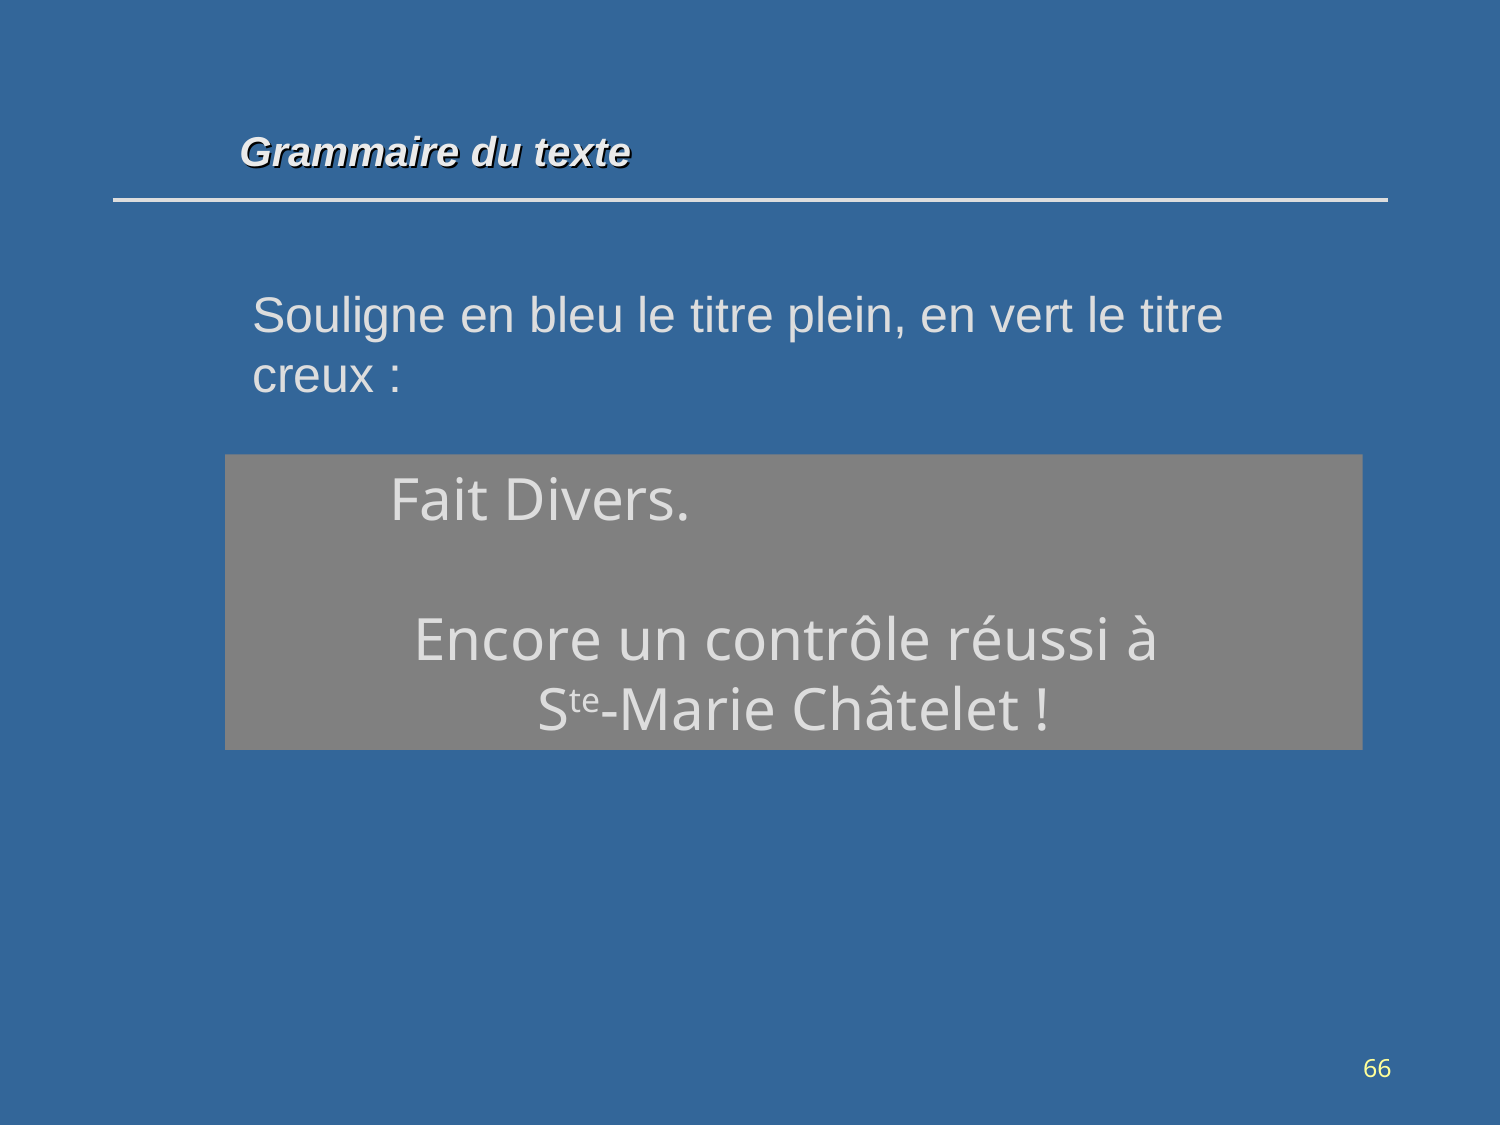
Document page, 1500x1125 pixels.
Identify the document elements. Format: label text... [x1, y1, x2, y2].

text_box Fait Divers. Encore un contrôle réussi à Ste-Marie Châtelet ! [225, 454, 1363, 750]
text_box Grammaire du texte [224, 116, 647, 183]
text_box Souligne en bleu le titre plein, en vert le titre creux : [237, 274, 1375, 411]
